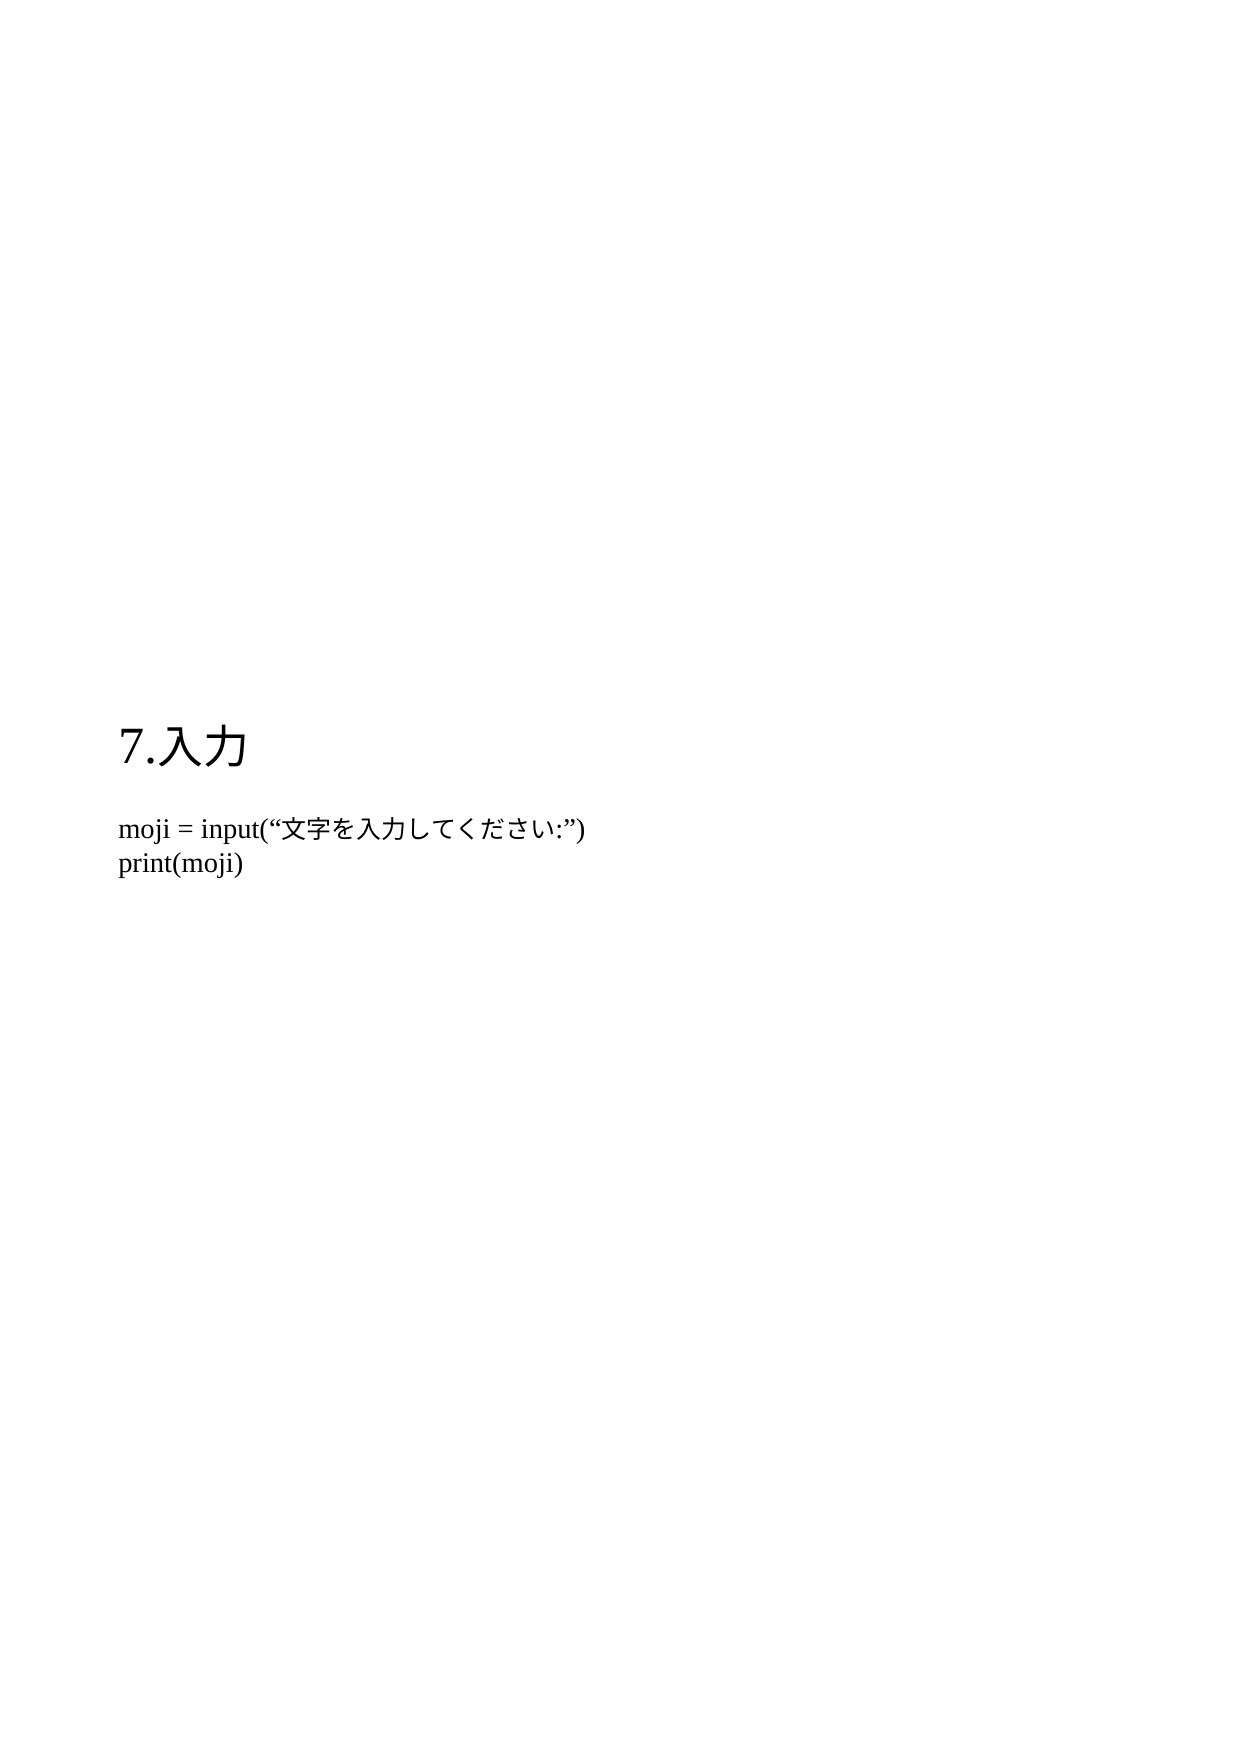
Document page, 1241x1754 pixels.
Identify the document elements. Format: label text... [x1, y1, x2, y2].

text 7.入力 [118, 711, 1122, 777]
text moji = input(“文字を入力してください:”) [118, 810, 1122, 846]
text print(moji) [118, 846, 1122, 879]
